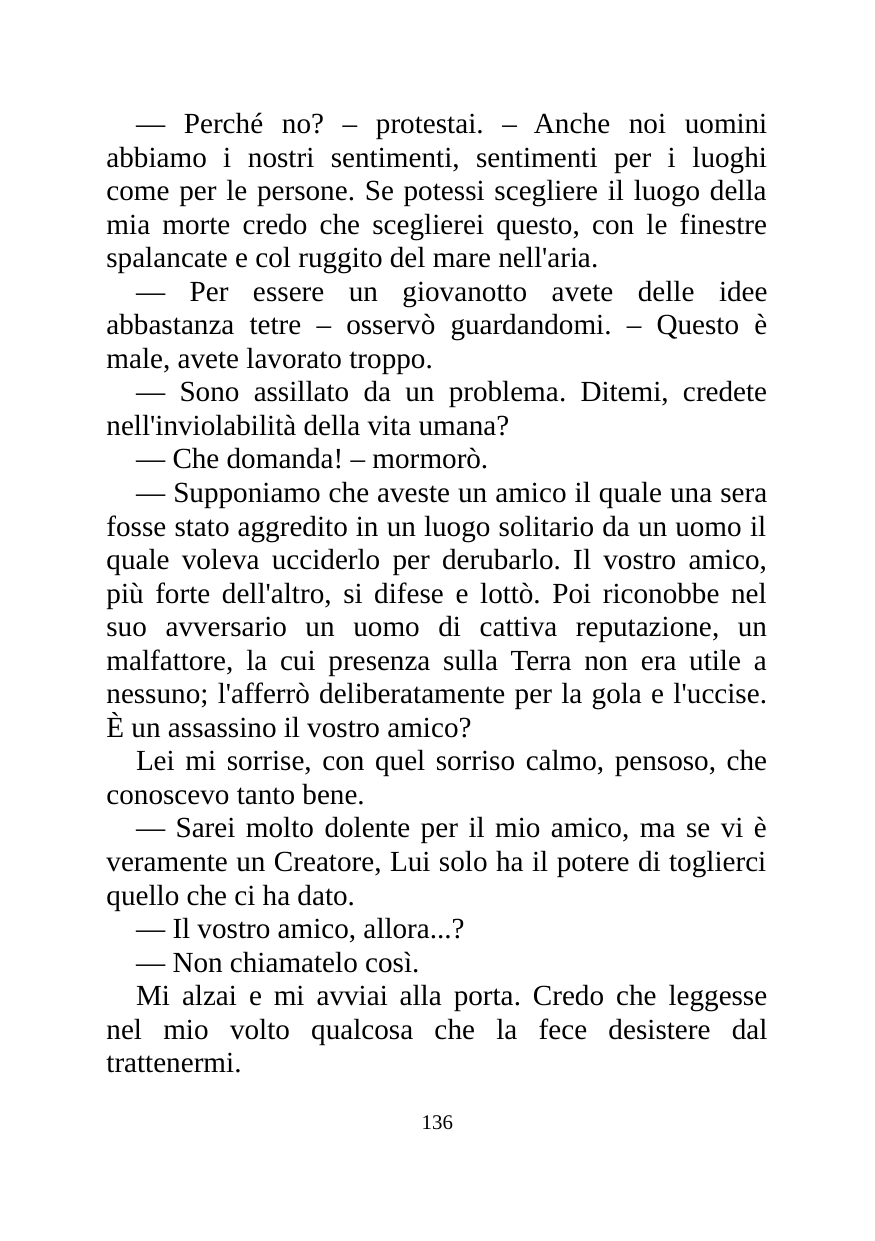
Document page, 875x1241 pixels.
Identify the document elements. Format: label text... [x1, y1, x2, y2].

text — Non chiamatelo così. [106, 945, 768, 978]
text — Che domanda! – mormorò. [106, 442, 768, 475]
text Lei mi sorrise, con quel sorriso calmo, pensoso, che conoscevo tanto bene. [106, 743, 768, 811]
text — Sono assillato da un problema. Ditemi, credete nell'inviolabilità della vita umana? [106, 374, 768, 442]
text — Supponiamo che aveste un amico il quale una sera fosse stato aggredito in un luogo solitario da un uomo il quale voleva ucciderlo per derubarlo. Il vostro amico, più forte dell'altro, si difese e lottò. Poi riconobbe nel suo avversario un uomo di cattiva reputazione, un malfattore, la cui presenza sulla Terra non era utile a nessuno; l'afferrò deliberatamente per la gola e l'uccise. È un assassino il vostro amico? [106, 475, 768, 743]
text — Sarei molto dolente per il mio amico, ma se vi è veramente un Creatore, Lui solo ha il potere di toglierci quello che ci ha dato. [106, 811, 768, 911]
text — Perché no? – protestai. – Anche noi uomini abbiamo i nostri sentimenti, sentimenti per i luoghi come per le persone. Se potessi scegliere il luogo della mia morte credo che sceglierei questo, con le finestre spalancate e col ruggito del mare nell'aria. [106, 106, 768, 274]
text Mi alzai e mi avviai alla porta. Credo che leggesse nel mio volto qualcosa che la fece desistere dal trattenermi. [106, 978, 768, 1079]
text — Il vostro amico, allora...? [106, 911, 768, 945]
text — Per essere un giovanotto avete delle idee abbastanza tetre – osservò guardandomi. – Questo è male, avete lavorato troppo. [106, 274, 768, 374]
